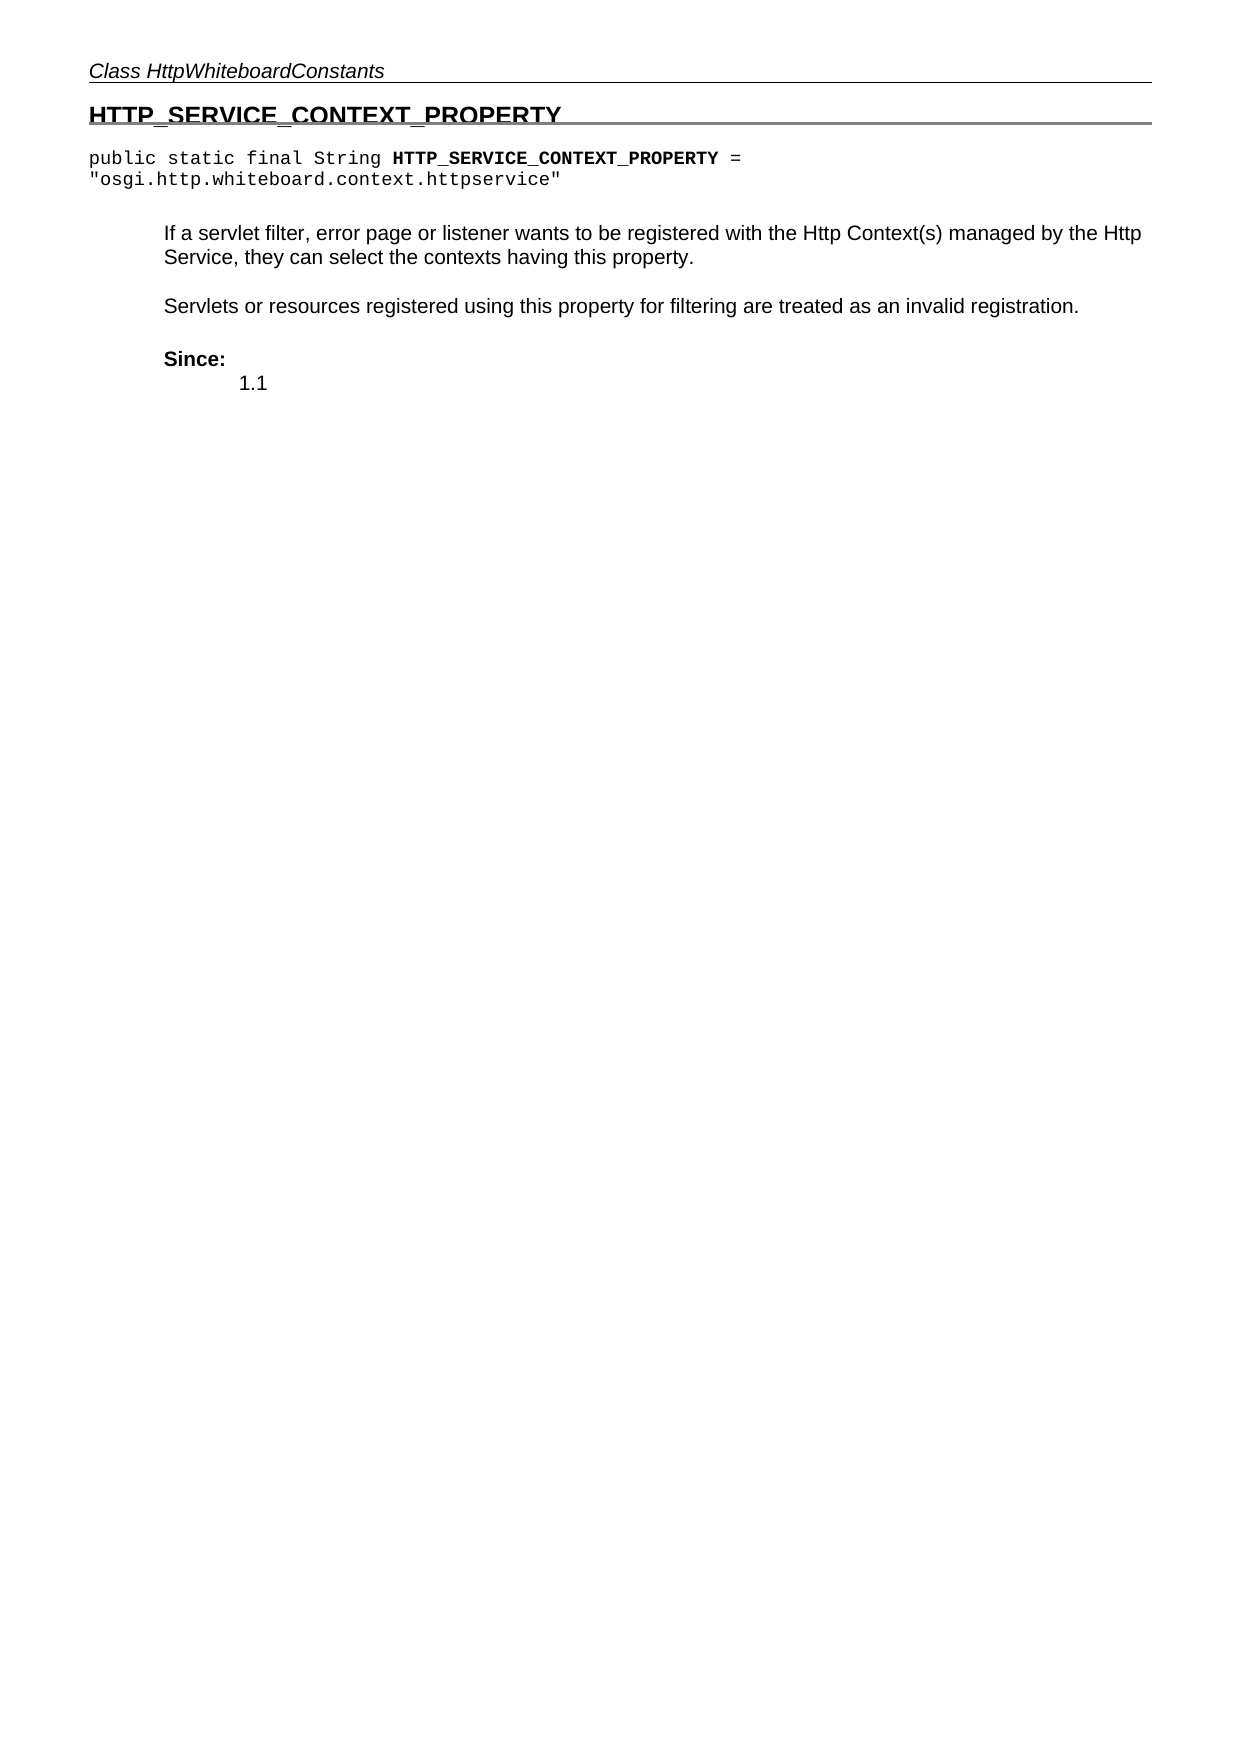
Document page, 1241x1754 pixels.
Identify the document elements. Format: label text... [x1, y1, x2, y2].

text 1.1 [238, 371, 1152, 394]
text Since: [163, 347, 1152, 371]
text Servlets or resources registered using this property for filtering are treated as an invalid registration. [163, 293, 1152, 317]
text public static final String HTTP_SERVICE_CONTEXT_PROPERTY = "osgi.http.whiteboard.context.httpservice" [88, 149, 1152, 191]
text If a servlet filter, error page or listener wants to be registered with the Http Context(s) managed by the Http Service, they can select the contexts having this property. [163, 221, 1152, 268]
